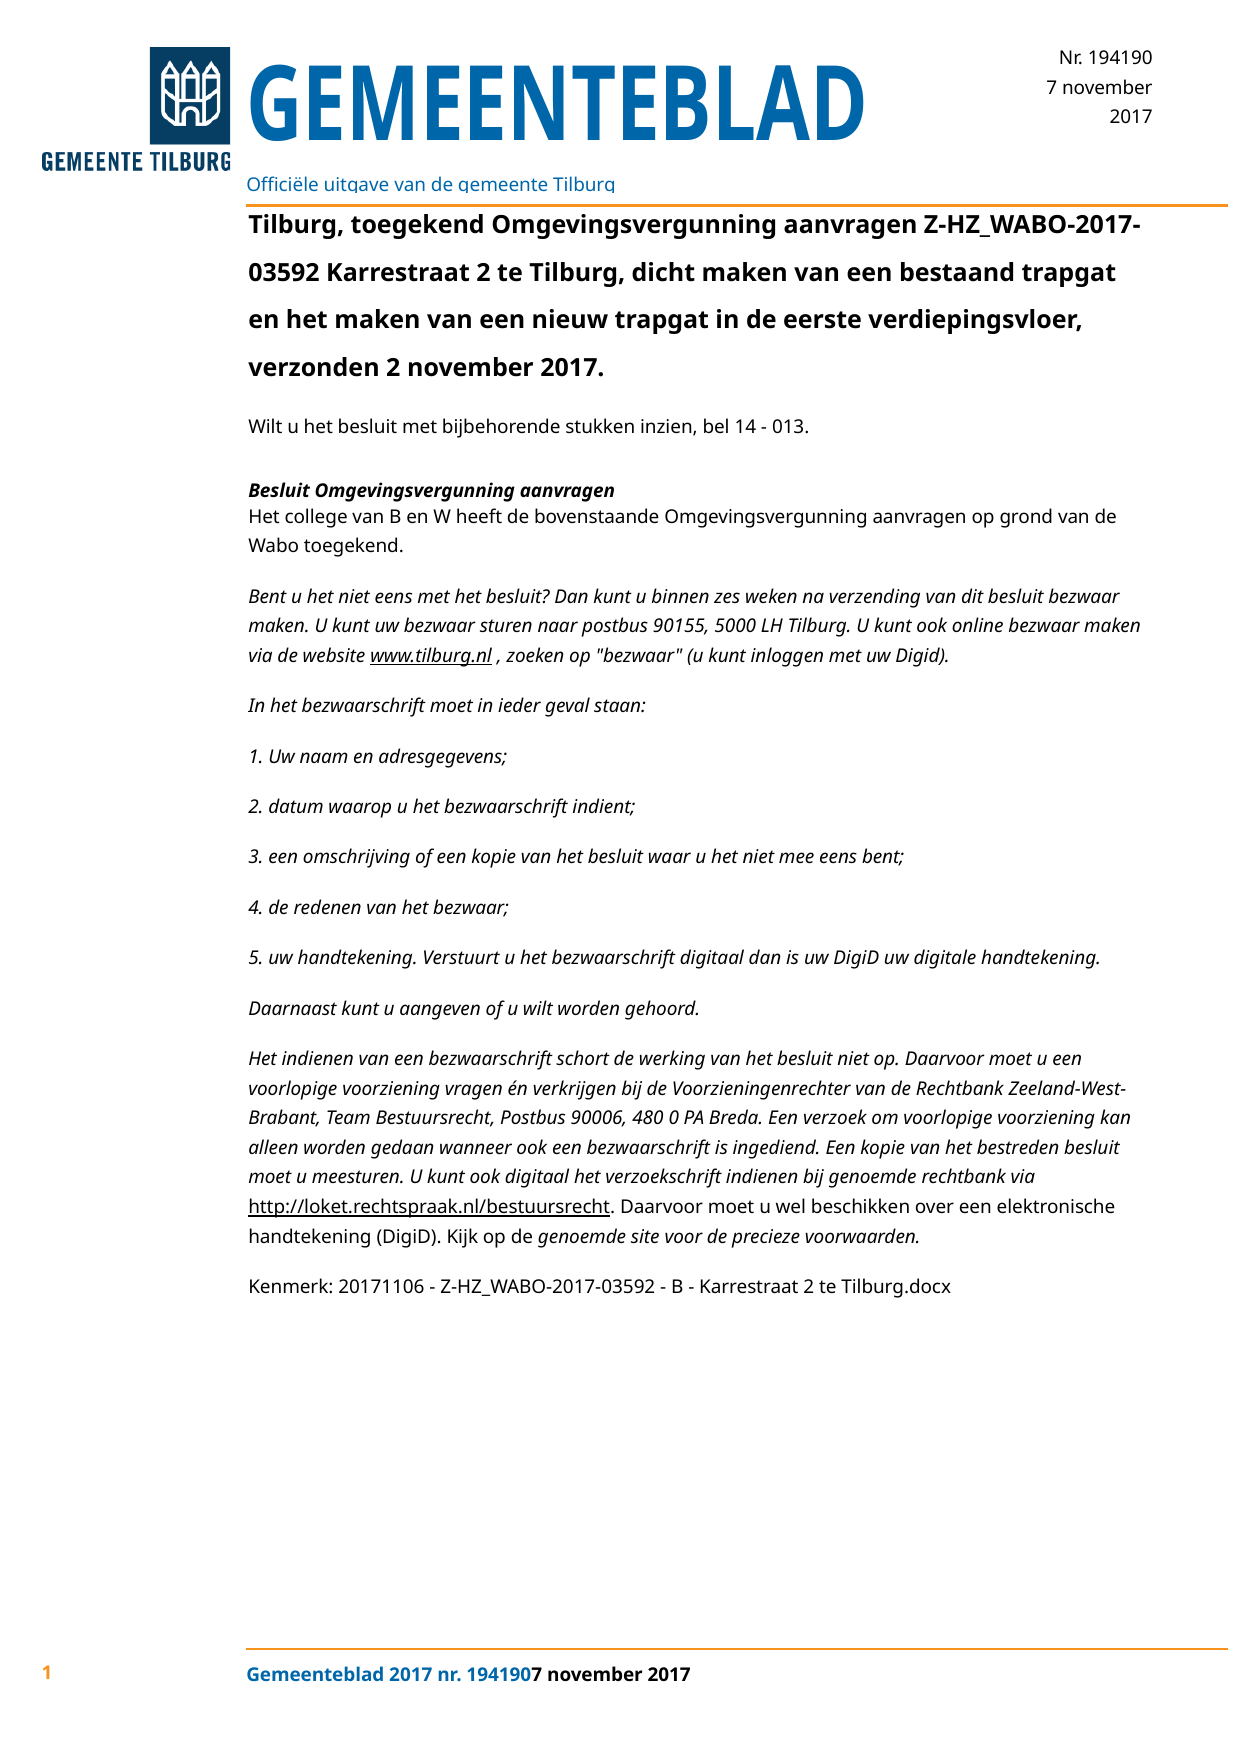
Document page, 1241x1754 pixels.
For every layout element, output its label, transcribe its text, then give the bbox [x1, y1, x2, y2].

text 3. een omschrijving of een kopie van het besluit waar u het niet mee eens bent; [248, 844, 1152, 869]
text In het bezwaarschrift moet in ieder geval staan: [248, 692, 1152, 718]
text 1. Uw naam en adresgegevens; [248, 743, 1152, 768]
text Kenmerk: 20171106 - Z-HZ_WABO-2017-03592 - B - Karrestraat 2 te Tilburg.docx [248, 1273, 1152, 1299]
text 5. uw handtekening. Verstuurt u het bezwaarschrift digitaal dan is uw DigiD uw digitale handtekening. [248, 944, 1152, 970]
text Daarnaast kunt u aangeven of u wilt worden gehoord. [248, 995, 1152, 1021]
text Het indienen van een bezwaarschrift schort de werking van het besluit niet op. Daarvoor moet u een voorlopige voorziening vragen én verkrijgen bij de Voorzieningenrechter van de Rechtbank Zeeland-West-Brabant, Team Bestuursrecht, Postbus 90006, 480 0 PA Breda. Een verzoek om voorlopige voorziening kan alleen worden gedaan wanneer ook een bezwaarschrift is ingediend. Een kopie van het bestreden besluit moet u meesturen. U kunt ook digitaal het verzoekschrift indienen bij genoemde rechtbank via http://loket.rechtspraak.nl/bestuursrecht. Daarvoor moet u wel beschikken over een elektronische handtekening (DigiD). Kijk op de genoemde site voor de precieze voorwaarden. [248, 1045, 1152, 1248]
text Tilburg, toegekend Omgevingsvergunning aanvragen Z-HZ_WABO-2017-03592 Karrestraat 2 te Tilburg, dicht maken van een bestaand trapgat en het maken van een nieuw trapgat in de eerste verdiepingsvloer, verzonden 2 november 2017. [248, 207, 1152, 384]
text 4. de redenen van het bezwaar; [248, 894, 1152, 920]
text Het college van B en W heeft de bovenstaande Omgevingsvergunning aanvragen op grond van de Wabo toegekend. [248, 503, 1152, 558]
text 2. datum waarop u het bezwaarschrift indient; [248, 793, 1152, 819]
text Wilt u het besluit met bijbehorende stukken inzien, bel 14 - 013. [248, 413, 1152, 439]
text Bent u het niet eens met het besluit? Dan kunt u binnen zes weken na verzending van dit besluit bezwaar maken. U kunt uw bezwaar sturen naar postbus 90155, 5000 LH Tilburg. U kunt ook online bezwaar maken via de website www.tilburg.nl , zoeken op "bezwaar" (u kunt inloggen met uw Digid). [248, 583, 1152, 668]
text Besluit Omgevingsvergunning aanvragen [248, 477, 1152, 503]
picture [41, 47, 231, 172]
